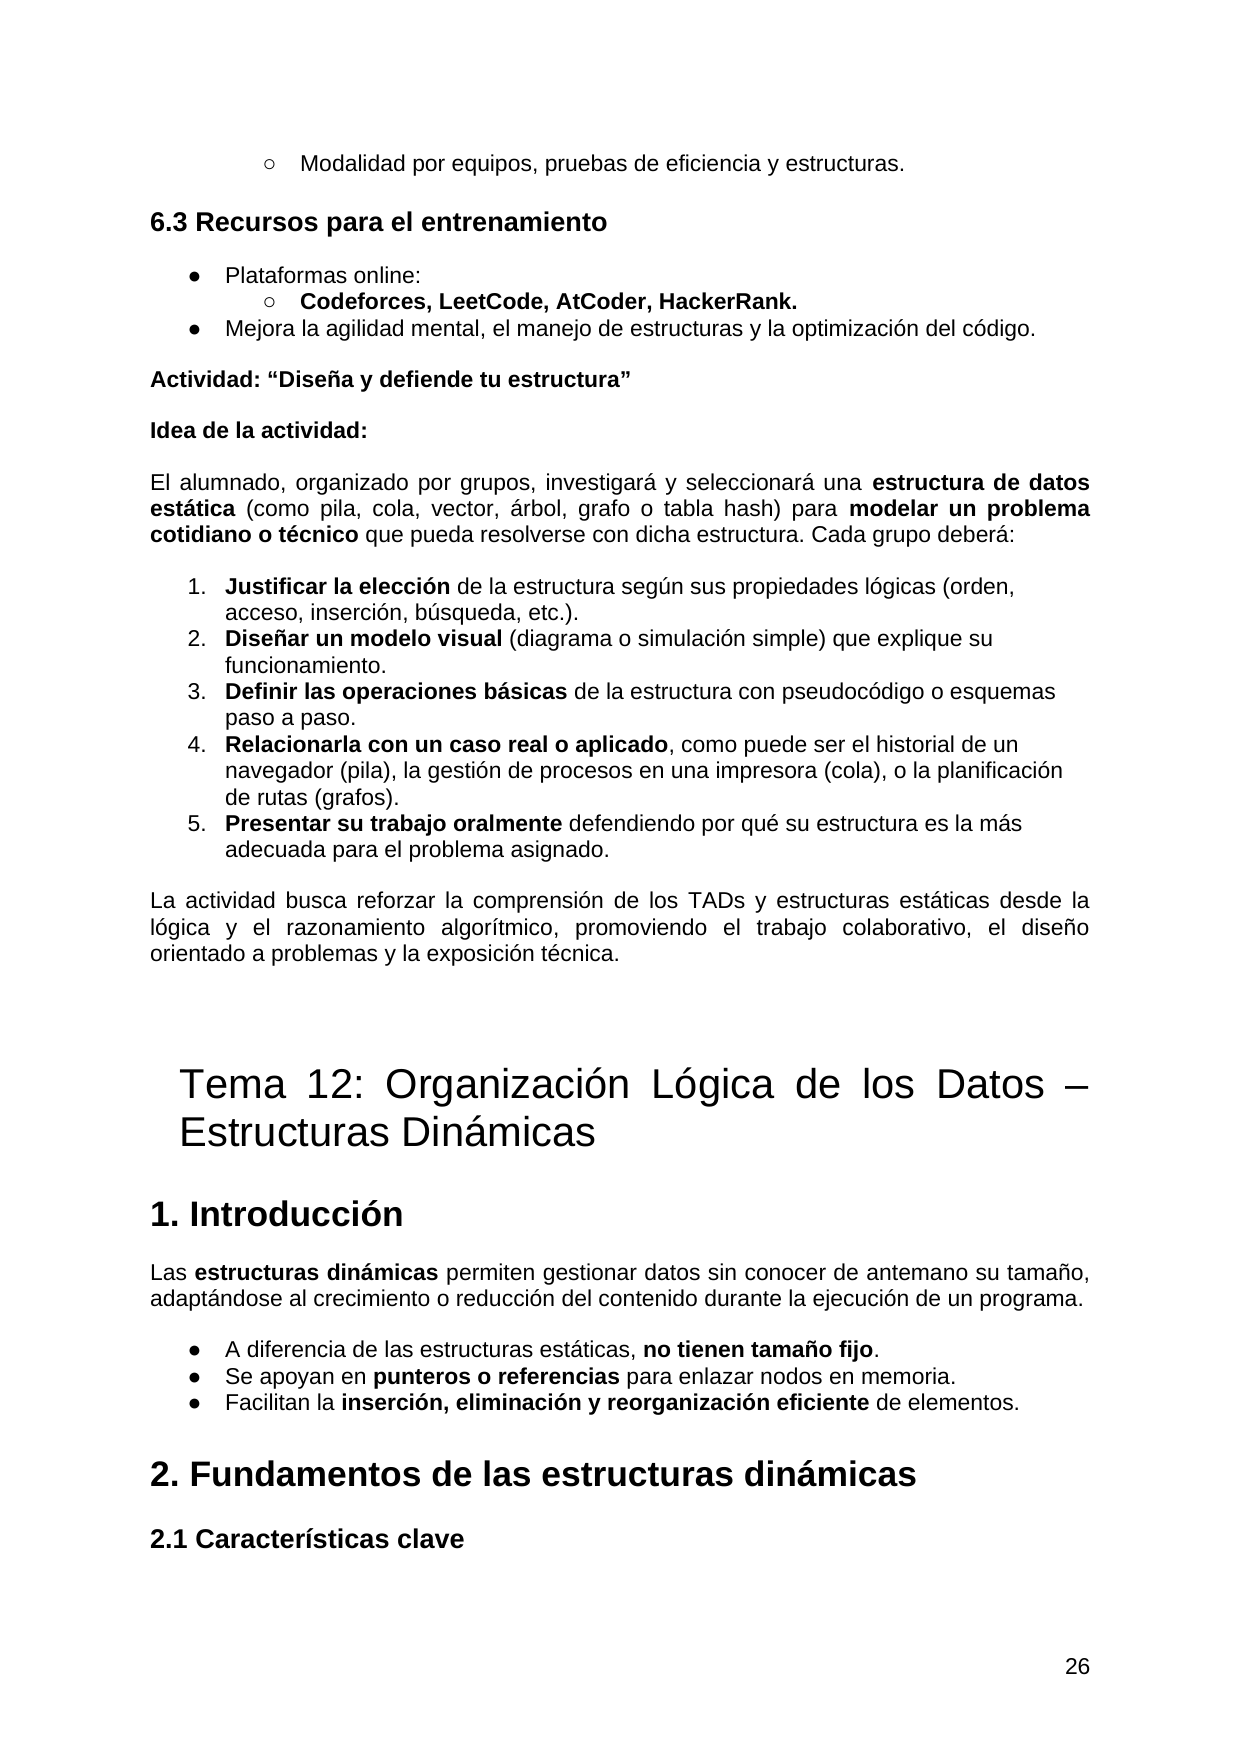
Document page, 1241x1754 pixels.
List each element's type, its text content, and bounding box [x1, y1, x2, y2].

list Facilitan la inserción, eliminación y reorganización eficiente de elementos. [187, 1389, 1090, 1415]
list A diferencia de las estructuras estáticas, no tienen tamaño fijo. [187, 1336, 1090, 1363]
subtitle 6.3 Recursos para el entrenamiento [150, 206, 1090, 237]
list Modalidad por equipos, pruebas de eficiencia y estructuras. [262, 150, 1090, 176]
list Se apoyan en punteros o referencias para enlazar nodos en memoria. [187, 1363, 1090, 1389]
list Justificar la elección de la estructura según sus propiedades lógicas (orden, acceso, inserción, búsqueda, etc.). [187, 573, 1090, 625]
list Definir las operaciones básicas de la estructura con pseudocódigo o esquemas paso a paso. [187, 678, 1090, 731]
list Plataformas online: [187, 262, 1090, 288]
subtitle 1. Introducción [150, 1193, 1090, 1234]
subtitle Tema 12: Organización Lógica de los Datos – Estructuras Dinámicas [179, 1059, 1090, 1155]
list Presentar su trabajo oralmente defendiendo por qué su estructura es la más adecuada para el problema asignado. [187, 810, 1090, 862]
text El alumnado, organizado por grupos, investigará y seleccionará una estructura de datos estática (como pila, cola, vector, árbol, grafo o tabla hash) para modelar un problema cotidiano o técnico que pueda resolverse con dicha estructura. Cada grupo deberá: [150, 468, 1090, 548]
text Idea de la actividad: [150, 417, 1090, 443]
list Mejora la agilidad mental, el manejo de estructuras y la optimización del código. [187, 314, 1090, 341]
list Relacionarla con un caso real o aplicado, como puede ser el historial de un navegador (pila), la gestión de procesos en una impresora (cola), o la planificación de rutas (grafos). [187, 731, 1090, 810]
subtitle 2. Fundamentos de las estructuras dinámicas [150, 1453, 1090, 1494]
text La actividad busca reforzar la comprensión de los TADs y estructuras estáticas desde la lógica y el razonamiento algorítmico, promoviendo el trabajo colaborativo, el diseño orientado a problemas y la exposición técnica. [150, 887, 1090, 967]
list Diseñar un modelo visual (diagrama o simulación simple) que explique su funcionamiento. [187, 625, 1090, 678]
list Codeforces, LeetCode, AtCoder, HackerRank. [262, 288, 1090, 314]
text Las estructuras dinámicas permiten gestionar datos sin conocer de antemano su tamaño, adaptándose al crecimiento o reducción del contenido durante la ejecución de un programa. [150, 1259, 1090, 1311]
subtitle 2.1 Características clave [150, 1523, 1090, 1554]
text Actividad: “Diseña y defiende tu estructura” [150, 366, 1090, 392]
